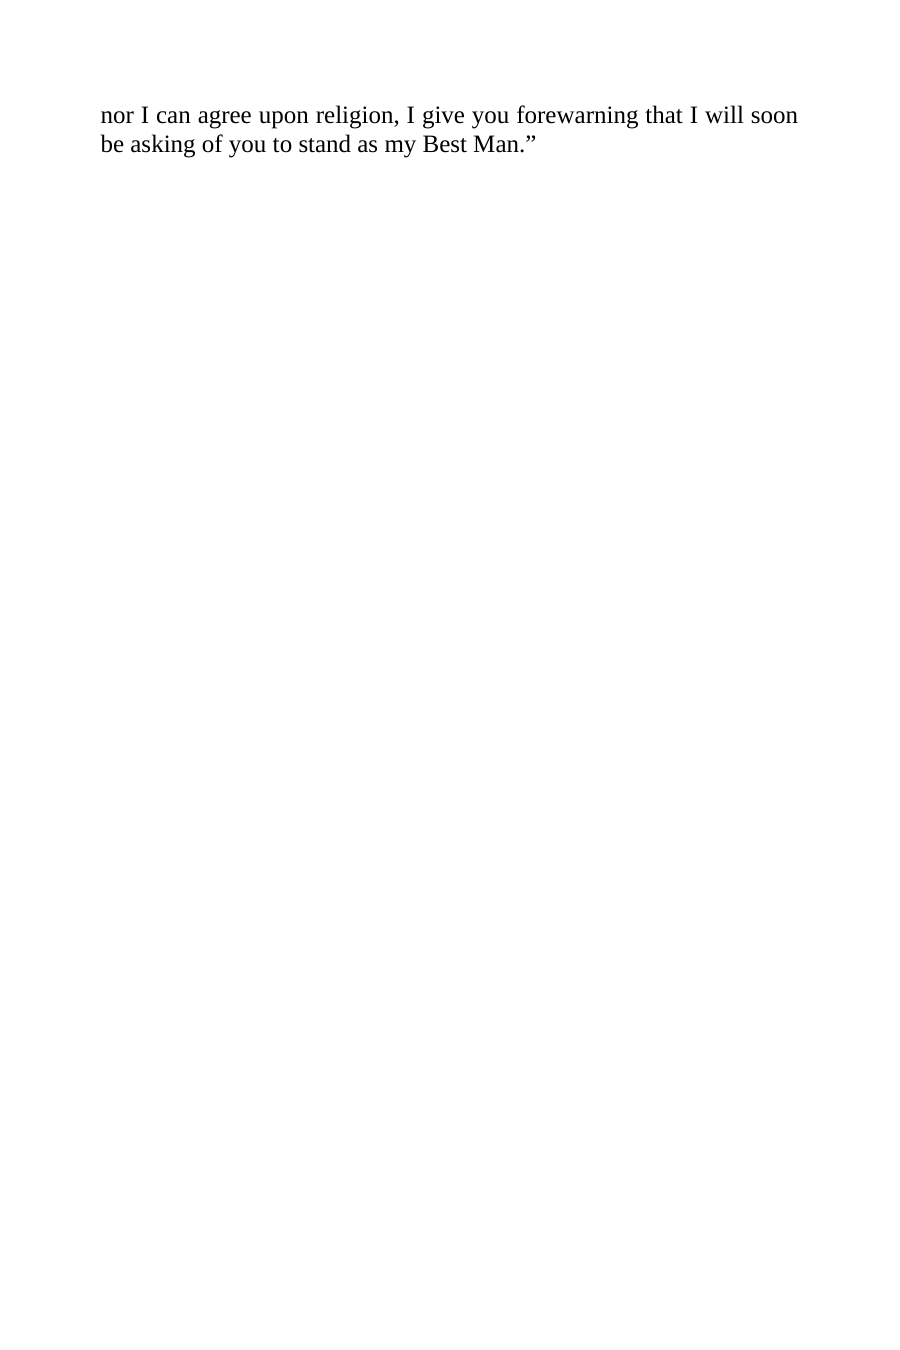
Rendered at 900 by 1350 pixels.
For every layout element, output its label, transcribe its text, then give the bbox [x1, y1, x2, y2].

text nor I can agree upon religion, I give you forewarning that I will soon be asking of you to stand as my Best Man.” [100, 100, 799, 158]
